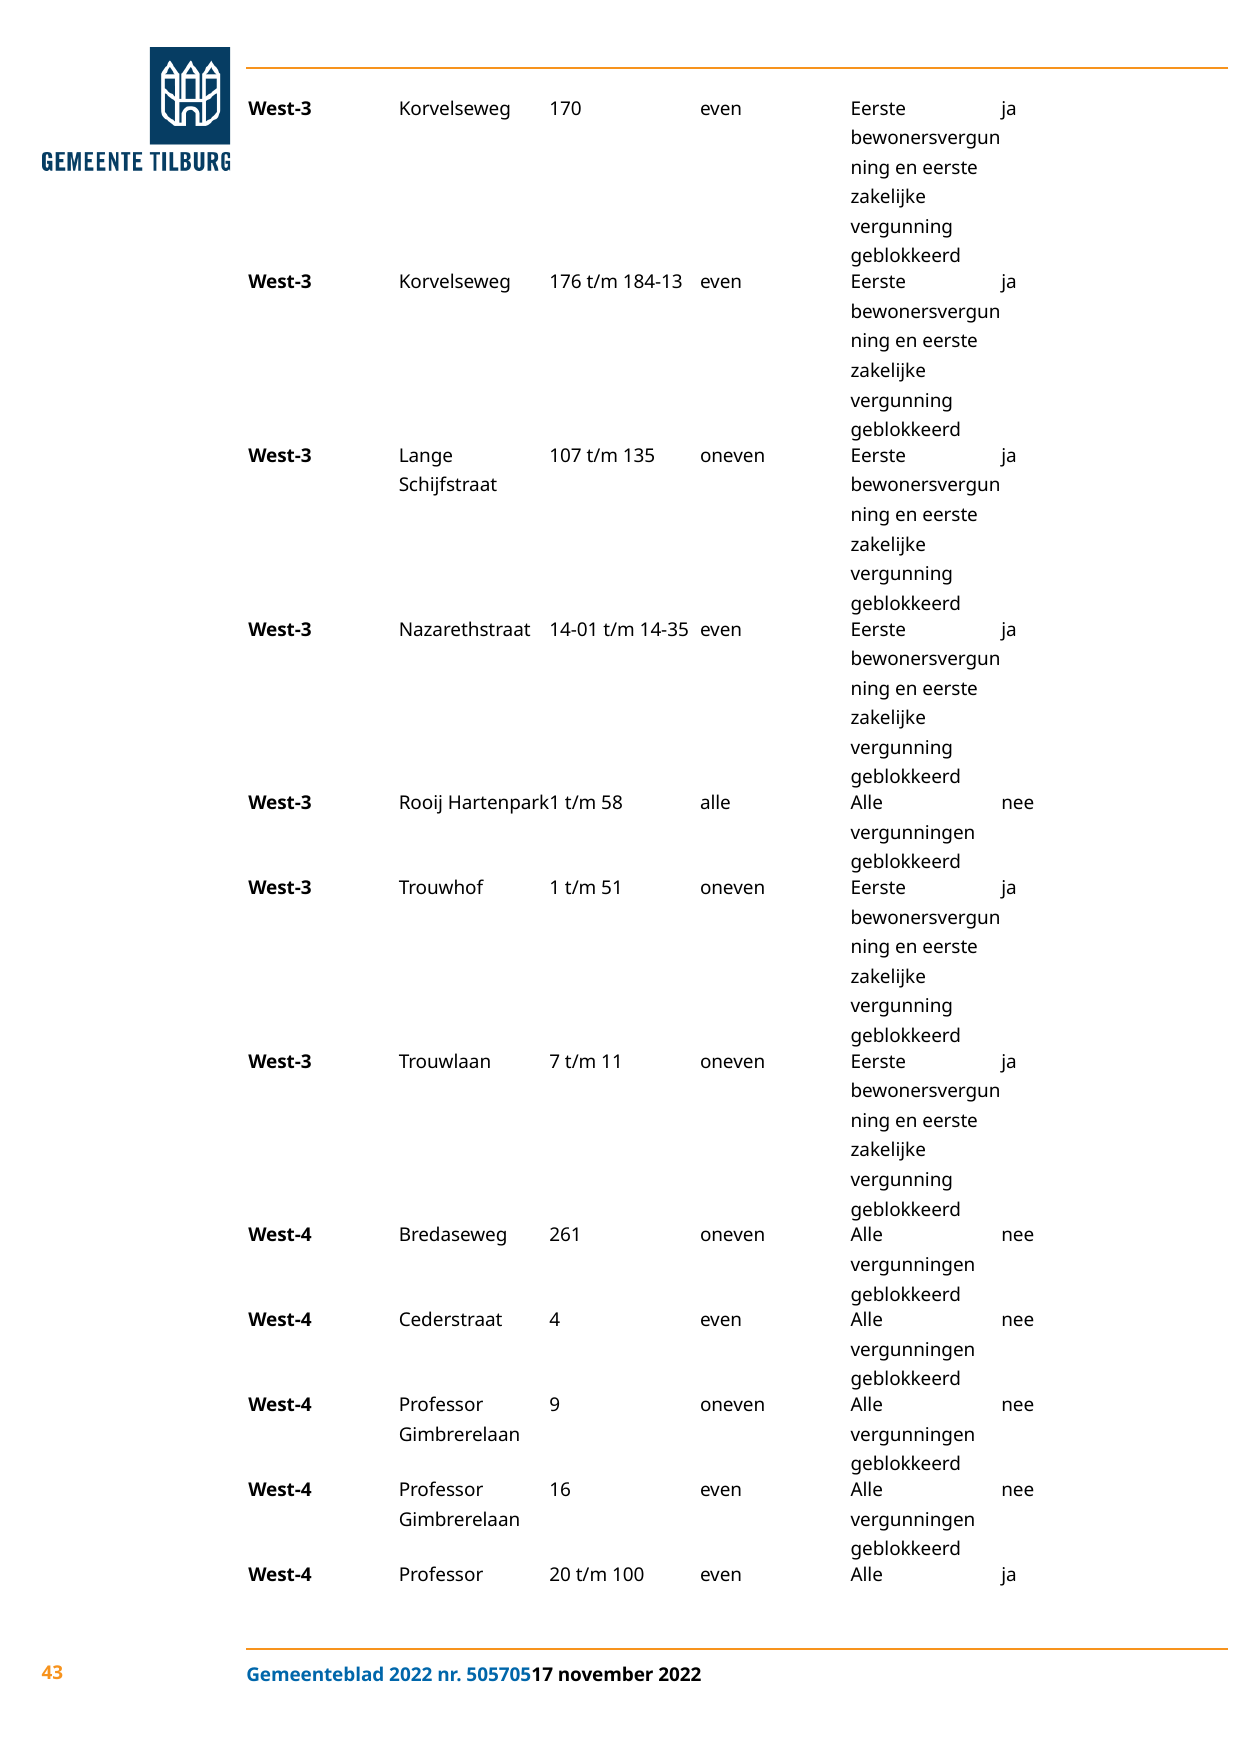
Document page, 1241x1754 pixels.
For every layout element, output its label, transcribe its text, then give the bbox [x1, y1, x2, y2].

table_cell 14-01 t/m 14-35 [549, 616, 700, 789]
table_cell Eerste bewonersvergunning en eerste zakelijke vergunning geblokkeerd [850, 616, 1001, 789]
table_cell Eerste bewonersvergunning en eerste zakelijke vergunning geblokkeerd [850, 95, 1001, 268]
table_cell ja [1001, 1561, 1152, 1587]
table_cell Eerste bewonersvergunning en eerste zakelijke vergunning geblokkeerd [850, 874, 1001, 1048]
table_cell even [700, 1476, 850, 1561]
table_cell 1 t/m 58 [549, 789, 700, 874]
table_cell West-3 [248, 874, 398, 1048]
table_cell West-4 [248, 1306, 398, 1391]
table_cell West-3 [248, 442, 398, 616]
table_cell oneven [700, 1391, 850, 1476]
table_cell 7 t/m 11 [549, 1048, 700, 1222]
table_cell nee [1001, 1391, 1152, 1476]
table_cell Professor Gimbrerelaan [399, 1476, 549, 1561]
table_cell Eerste bewonersvergunning en eerste zakelijke vergunning geblokkeerd [850, 269, 1001, 442]
table_cell alle [700, 789, 850, 874]
table_cell even [700, 616, 850, 789]
table_cell even [700, 269, 850, 442]
table_cell oneven [700, 1222, 850, 1306]
table_cell Cederstraat [399, 1306, 549, 1391]
table_cell ja [1001, 442, 1152, 616]
table_cell 1 t/m 51 [549, 874, 700, 1048]
table_cell Lange Schijfstraat [399, 442, 549, 616]
table_cell ja [1001, 95, 1152, 268]
table_cell Alle vergunningen geblokkeerd [850, 1306, 1001, 1391]
table_cell West-3 [248, 1048, 398, 1222]
table_cell West-3 [248, 269, 398, 442]
table_cell Korvelseweg [399, 269, 549, 442]
table_cell West-4 [248, 1222, 398, 1306]
table_cell West-3 [248, 789, 398, 874]
table_cell 261 [549, 1222, 700, 1306]
table_cell Professor [399, 1561, 549, 1587]
table_cell West-3 [248, 95, 398, 268]
table_cell West-3 [248, 616, 398, 789]
table_cell ja [1001, 1048, 1152, 1222]
table_cell nee [1001, 1476, 1152, 1561]
table_cell Alle vergunningen geblokkeerd [850, 789, 1001, 874]
table_cell Korvelseweg [399, 95, 549, 268]
table_cell even [700, 1561, 850, 1587]
table_cell West-4 [248, 1561, 398, 1587]
table_cell oneven [700, 874, 850, 1048]
table_cell Trouwhof [399, 874, 549, 1048]
table_cell Eerste bewonersvergunning en eerste zakelijke vergunning geblokkeerd [850, 1048, 1001, 1222]
table_cell Alle vergunningen geblokkeerd [850, 1476, 1001, 1561]
picture [41, 47, 231, 172]
table_cell 170 [549, 95, 700, 268]
table_cell ja [1001, 269, 1152, 442]
table_cell 20 t/m 100 [549, 1561, 700, 1587]
table_cell even [700, 95, 850, 268]
table_cell Nazarethstraat [399, 616, 549, 789]
table_cell Professor Gimbrerelaan [399, 1391, 549, 1476]
table_cell oneven [700, 442, 850, 616]
table_cell Alle vergunningen geblokkeerd [850, 1391, 1001, 1476]
table_cell Rooij Hartenpark [399, 789, 549, 874]
table_cell 107 t/m 135 [549, 442, 700, 616]
table_cell 16 [549, 1476, 700, 1561]
table_cell 4 [549, 1306, 700, 1391]
table_cell Trouwlaan [399, 1048, 549, 1222]
table_cell West-4 [248, 1391, 398, 1476]
table_cell Bredaseweg [399, 1222, 549, 1306]
table_cell Eerste bewonersvergunning en eerste zakelijke vergunning geblokkeerd [850, 442, 1001, 616]
table_cell nee [1001, 1306, 1152, 1391]
table_cell ja [1001, 616, 1152, 789]
table_cell nee [1001, 789, 1152, 874]
table_cell nee [1001, 1222, 1152, 1306]
table_cell 176 t/m 184-13 [549, 269, 700, 442]
table_cell Alle vergunningen geblokkeerd [850, 1222, 1001, 1306]
table_cell even [700, 1306, 850, 1391]
table_cell 9 [549, 1391, 700, 1476]
table_cell West-4 [248, 1476, 398, 1561]
table_cell oneven [700, 1048, 850, 1222]
table_cell Alle [850, 1561, 1001, 1587]
table_cell ja [1001, 874, 1152, 1048]
